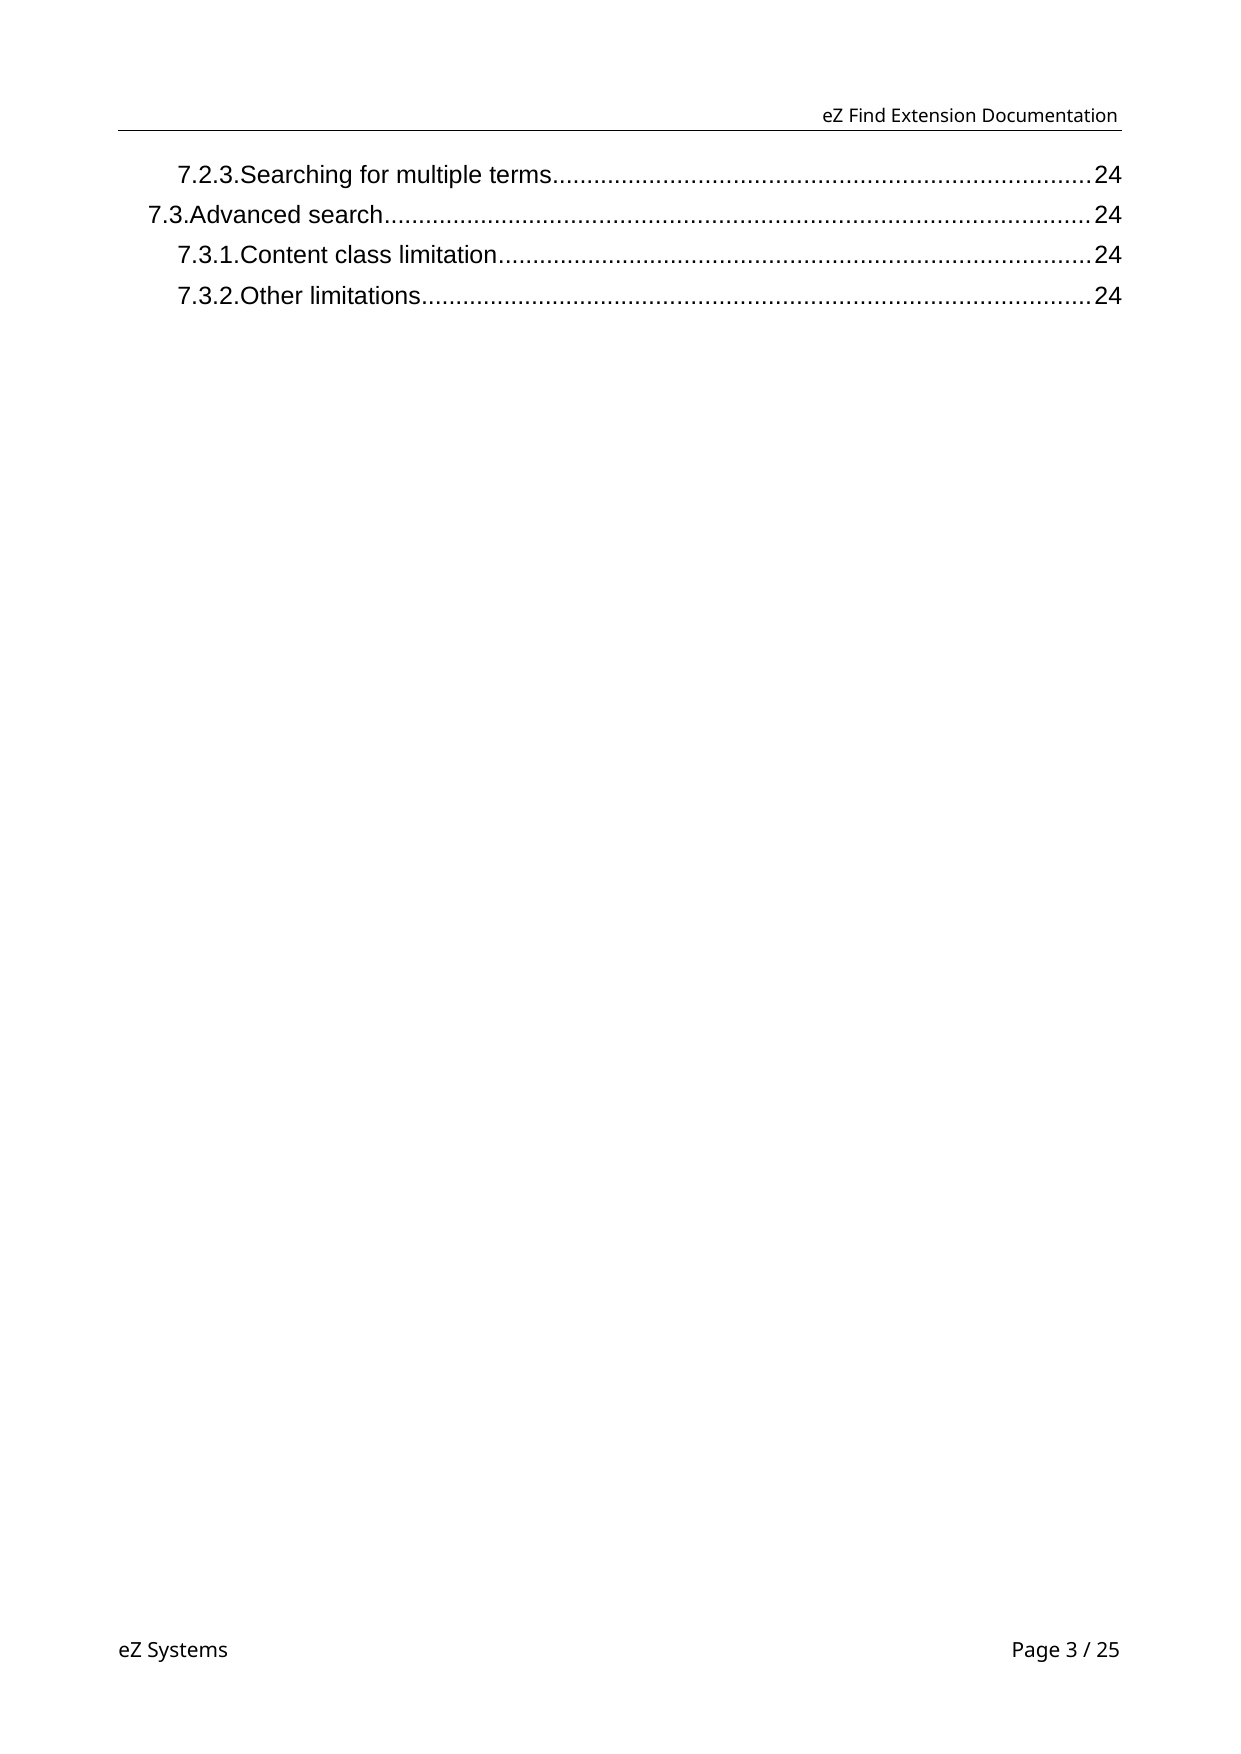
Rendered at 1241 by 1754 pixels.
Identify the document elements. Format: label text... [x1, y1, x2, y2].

text 7.2.3.Searching for multiple terms 24 [177, 160, 1122, 188]
text 7.3.Advanced search 24 [148, 201, 1122, 229]
text 7.3.1.Content class limitation 24 [177, 241, 1122, 269]
text 7.3.2.Other limitations 24 [177, 282, 1122, 309]
